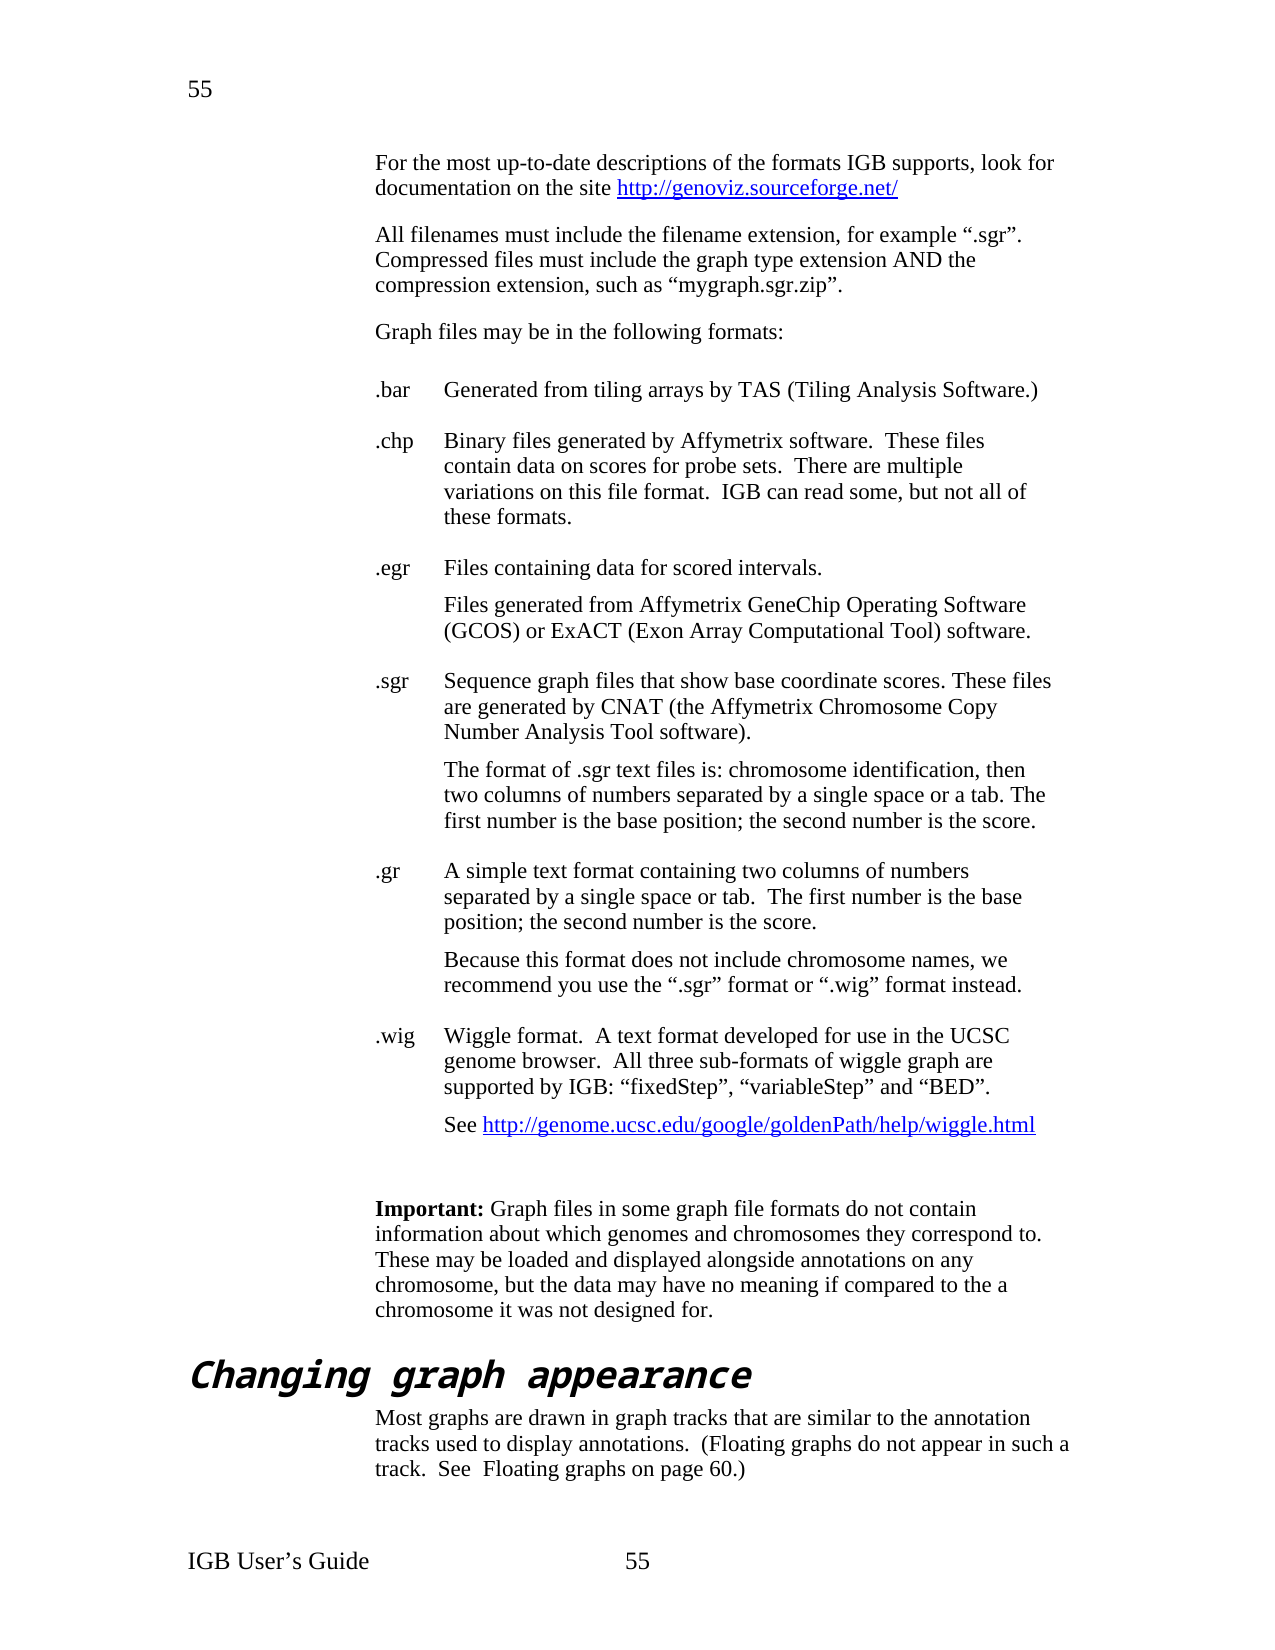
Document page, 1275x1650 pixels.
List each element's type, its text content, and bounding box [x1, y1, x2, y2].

text Most graphs are drawn in graph tracks that are similar to the annotation tracks used to display annotations. (Floating graphs do not appear in such a track. See Floating graphs on page 60.) [375, 1405, 1087, 1481]
table_header Generated from tiling arrays by TAS (Tiling Analysis Software.) [433, 365, 1069, 415]
table_cell .sgr [364, 656, 432, 846]
table_header .bar [364, 365, 432, 415]
text Graph files may be in the following formats: [375, 319, 1087, 344]
table_cell .wig [364, 1010, 432, 1149]
table_cell Binary files generated by Affymetrix software. These files contain data on scores for probe sets. There are multiple variations on this file format. IGB can read some, but not all of these formats. [433, 415, 1069, 542]
table_cell .egr [364, 542, 432, 656]
table_cell Sequence graph files that show base coordinate scores. These files are generated by CNAT (the Affymetrix Chromosome Copy Number Analysis Tool software). The format of .sgr text files is: chromosome identification, then two columns of numbers separated by a single space or a tab. The first number is the base position; the second number is the score. [433, 656, 1069, 846]
table_cell A simple text format containing two columns of numbers separated by a single space or tab. The first number is the base position; the second number is the score. Because this format does not include chromosome names, we recommend you use the “.sgr” format or “.wig” format instead. [433, 846, 1069, 1010]
subtitle Changing graph appearance [187, 1348, 1087, 1399]
text All filenames must include the filename extension, for example “.sgr”. Compressed files must include the graph type extension AND the compression extension, such as “mygraph.sgr.zip”. [375, 222, 1087, 298]
table_cell .chp [364, 415, 432, 542]
table_cell Wiggle format. A text format developed for use in the UCSC genome browser. All three sub-formats of wiggle graph are supported by IGB: “fixedStep”, “variableStep” and “BED”. See http://genome.ucsc.edu/google/goldenPath/help/wiggle.html [433, 1010, 1069, 1149]
text For the most up-to-date descriptions of the formats IGB supports, look for documentation on the site http://genoviz.sourceforge.net/ [375, 150, 1087, 201]
table_cell .gr [364, 846, 432, 1010]
text Important: Graph files in some graph file formats do not contain information about which genomes and chromosomes they correspond to. These may be loaded and displayed alongside annotations on any chromosome, but the data may have no meaning if compared to the a chromosome it was not designed for. [375, 1196, 1087, 1323]
table_cell Files containing data for scored intervals. Files generated from Affymetrix GeneChip Operating Software (GCOS) or ExACT (Exon Array Computational Tool) software. [433, 542, 1069, 656]
